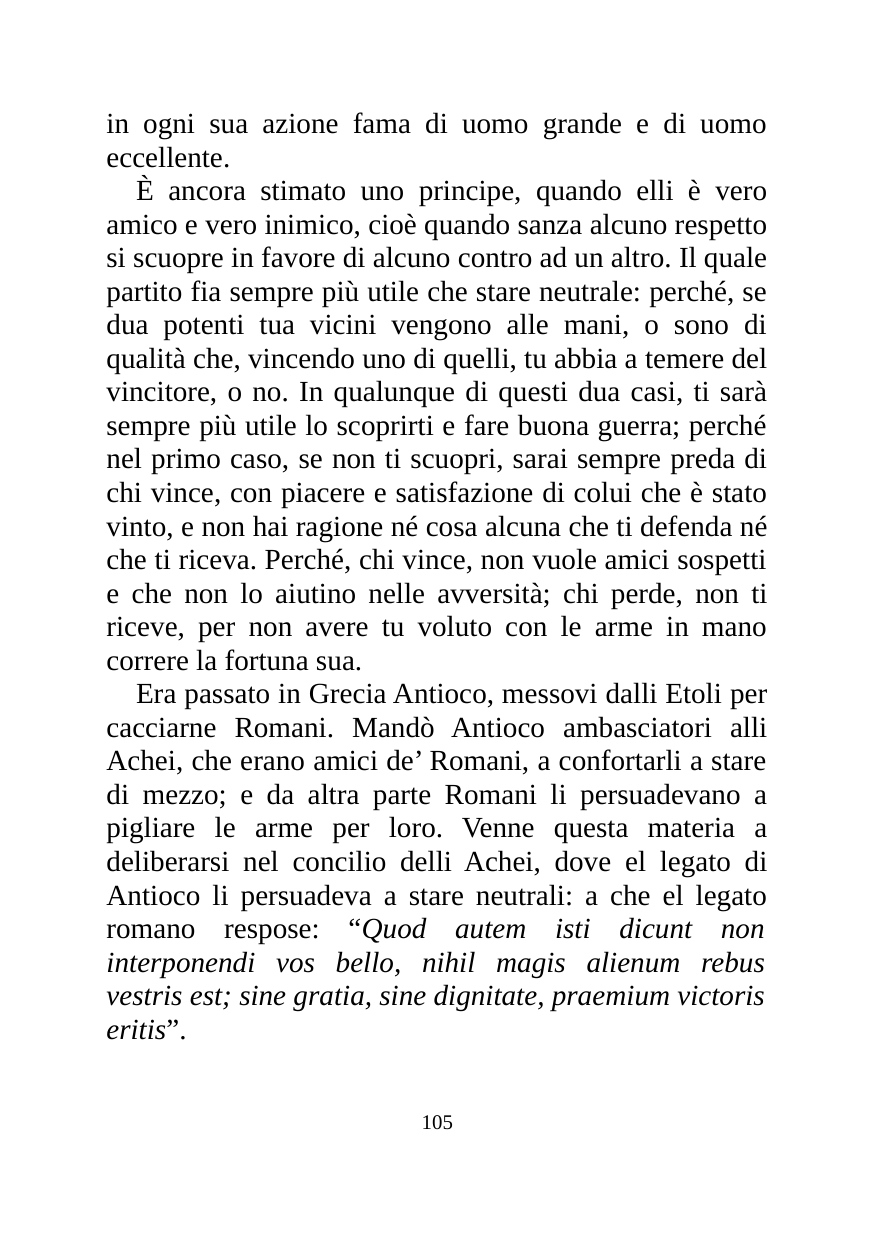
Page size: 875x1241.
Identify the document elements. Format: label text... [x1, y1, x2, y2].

text in ogni sua azione fama di uomo grande e di uomo eccellente. [106, 106, 768, 173]
text È ancora stimato uno principe, quando elli è vero amico e vero inimico, cioè quando sanza alcuno respetto si scuopre in favore di alcuno contro ad un altro. Il quale partito fia sempre più utile che stare neutrale: perché, se dua potenti tua vicini vengono alle mani, o sono di qualità che, vincendo uno di quelli, tu abbia a temere del vincitore, o no. In qualunque di questi dua casi, ti sarà sempre più utile lo scoprirti e fare buona guerra; perché nel primo caso, se non ti scuopri, sarai sempre preda di chi vince, con piacere e satisfazione di colui che è stato vinto, e non hai ragione né cosa alcuna che ti defenda né che ti riceva. Perché, chi vince, non vuole amici sospetti e che non lo aiutino nelle avversità; chi perde, non ti riceve, per non avere tu voluto con le arme in mano correre la fortuna sua. [106, 173, 768, 676]
text Era passato in Grecia Antioco, messovi dalli Etoli per cacciarne Romani. Mandò Antioco ambasciatori alli Achei, che erano amici de’ Romani, a confortarli a stare di mezzo; e da altra parte Romani li persuadevano a pigliare le arme per loro. Venne questa materia a deliberarsi nel concilio delli Achei, dove el legato di Antioco li persuadeva a stare neutrali: a che el legato romano respose: “Quod autem isti dicunt non interponendi vos bello, nihil magis alienum rebus vestris est; sine gratia, sine dignitate, praemium victoris eritis”. [106, 676, 768, 1045]
